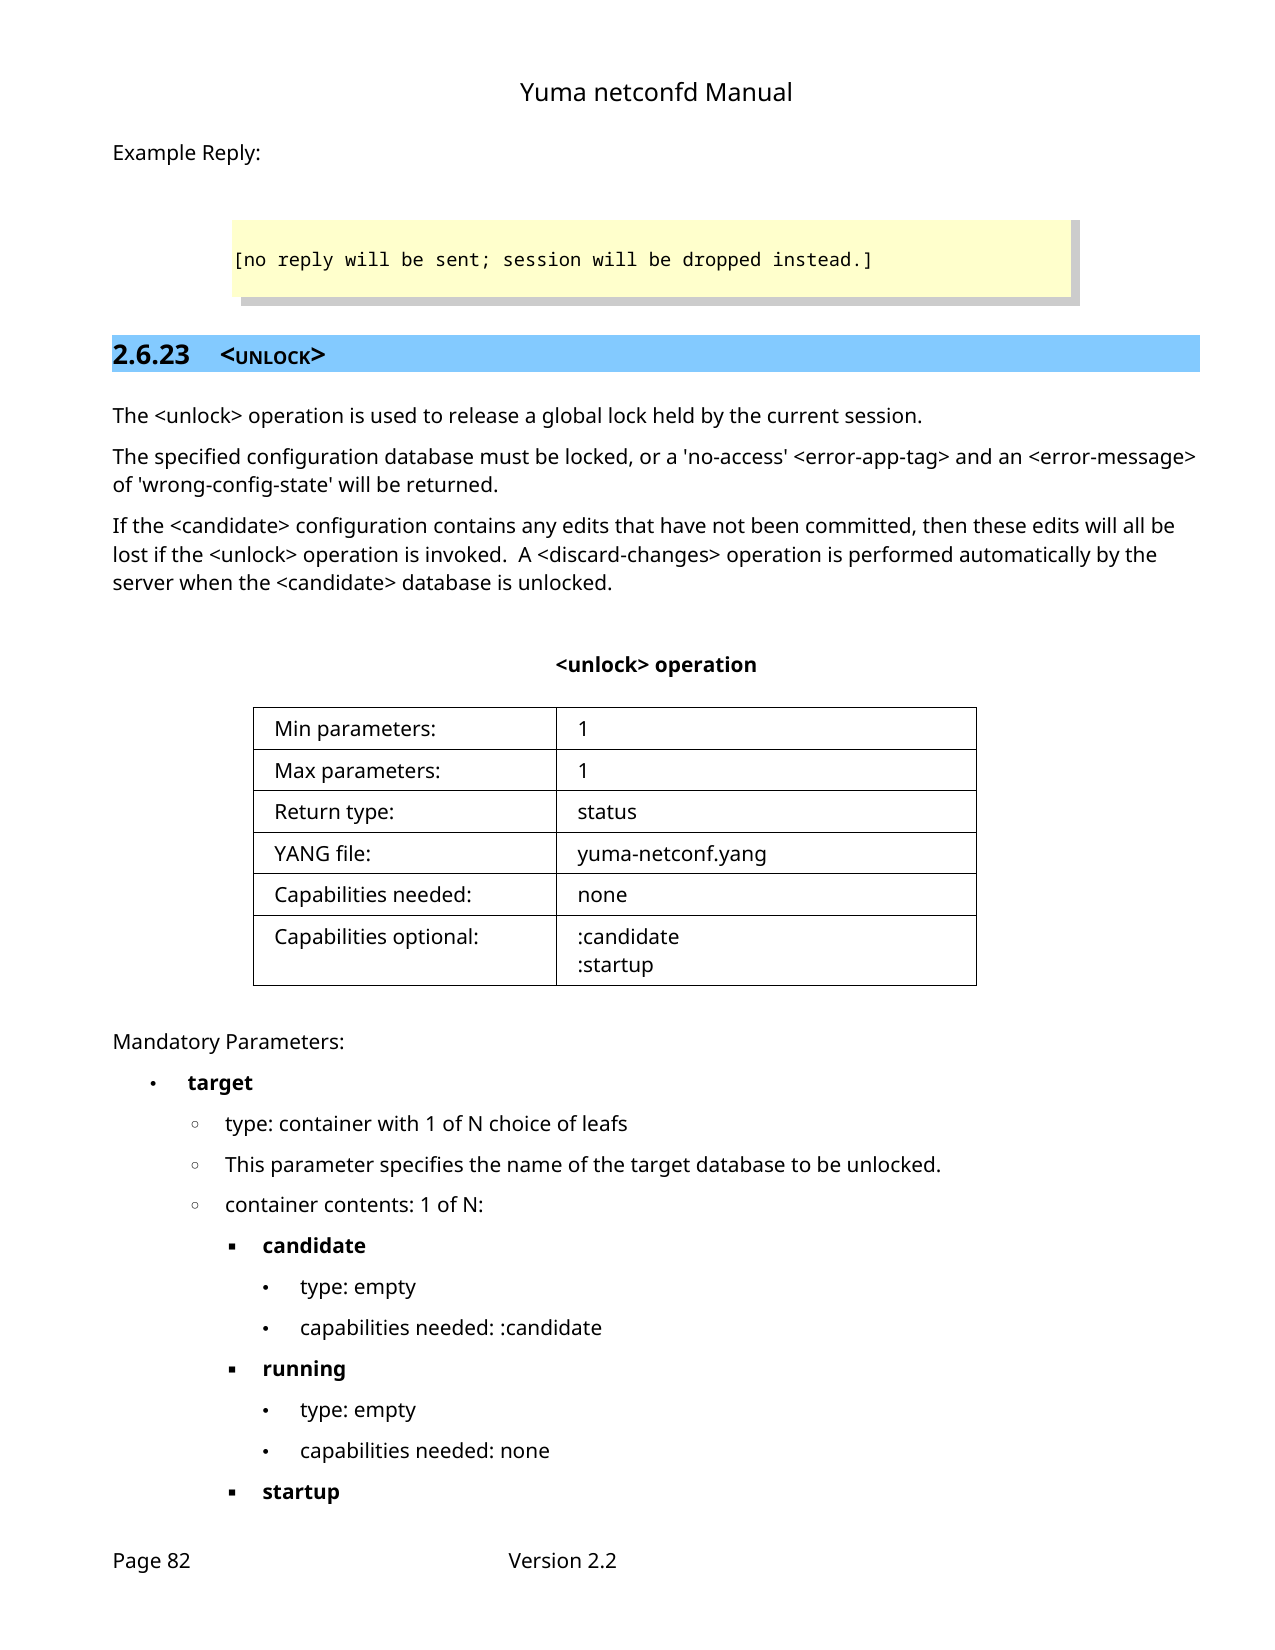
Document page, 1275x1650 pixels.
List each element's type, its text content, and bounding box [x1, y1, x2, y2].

table_cell Capabilities needed: [254, 874, 556, 915]
list candidate [225, 1232, 1200, 1260]
table_cell :candidate :startup [557, 916, 976, 985]
table_cell YANG file: [254, 833, 556, 873]
table_cell Max parameters: [254, 750, 556, 790]
table_cell Return type: [254, 791, 556, 832]
subtitle <unlock> operation [127, 650, 1185, 679]
text Mandatory Parameters: [112, 1027, 1200, 1055]
list capabilities needed: :candidate [262, 1313, 1200, 1342]
text If the <candidate> configuration contains any edits that have not been committed, then these edits will all be lost if the <unlock> operation is invoked. A <discard-changes> operation is performed automatically by the server when the <candidate> database is unlocked. [112, 511, 1200, 597]
list container contents: 1 of N: [187, 1191, 1200, 1219]
list This parameter specifies the name of the target database to be unlocked. [187, 1150, 1200, 1178]
text [no reply will be sent; session will be dropped instead.] [232, 246, 1071, 271]
text The specified configuration database must be locked, or a 'no-access' <error-app-tag> and an <error-message> of 'wrong-config-state' will be returned. [112, 442, 1200, 499]
table_cell status [557, 791, 976, 832]
list capabilities needed: none [262, 1436, 1200, 1465]
table_header Min parameters: [254, 708, 556, 749]
subtitle <unlock> [112, 335, 1200, 372]
list target [150, 1068, 1200, 1096]
list startup [225, 1477, 1200, 1506]
list running [225, 1354, 1200, 1383]
table_header 1 [557, 708, 976, 749]
list type: empty [262, 1395, 1200, 1424]
table_cell none [557, 874, 976, 915]
list type: container with 1 of N choice of leafs [187, 1109, 1200, 1137]
list type: empty [262, 1272, 1200, 1301]
text The <unlock> operation is used to release a global lock held by the current session. [112, 401, 1200, 429]
table_cell yuma-netconf.yang [557, 833, 976, 873]
table_cell Capabilities optional: [254, 916, 556, 985]
table_cell 1 [557, 750, 976, 790]
text Example Reply: [112, 138, 1200, 167]
